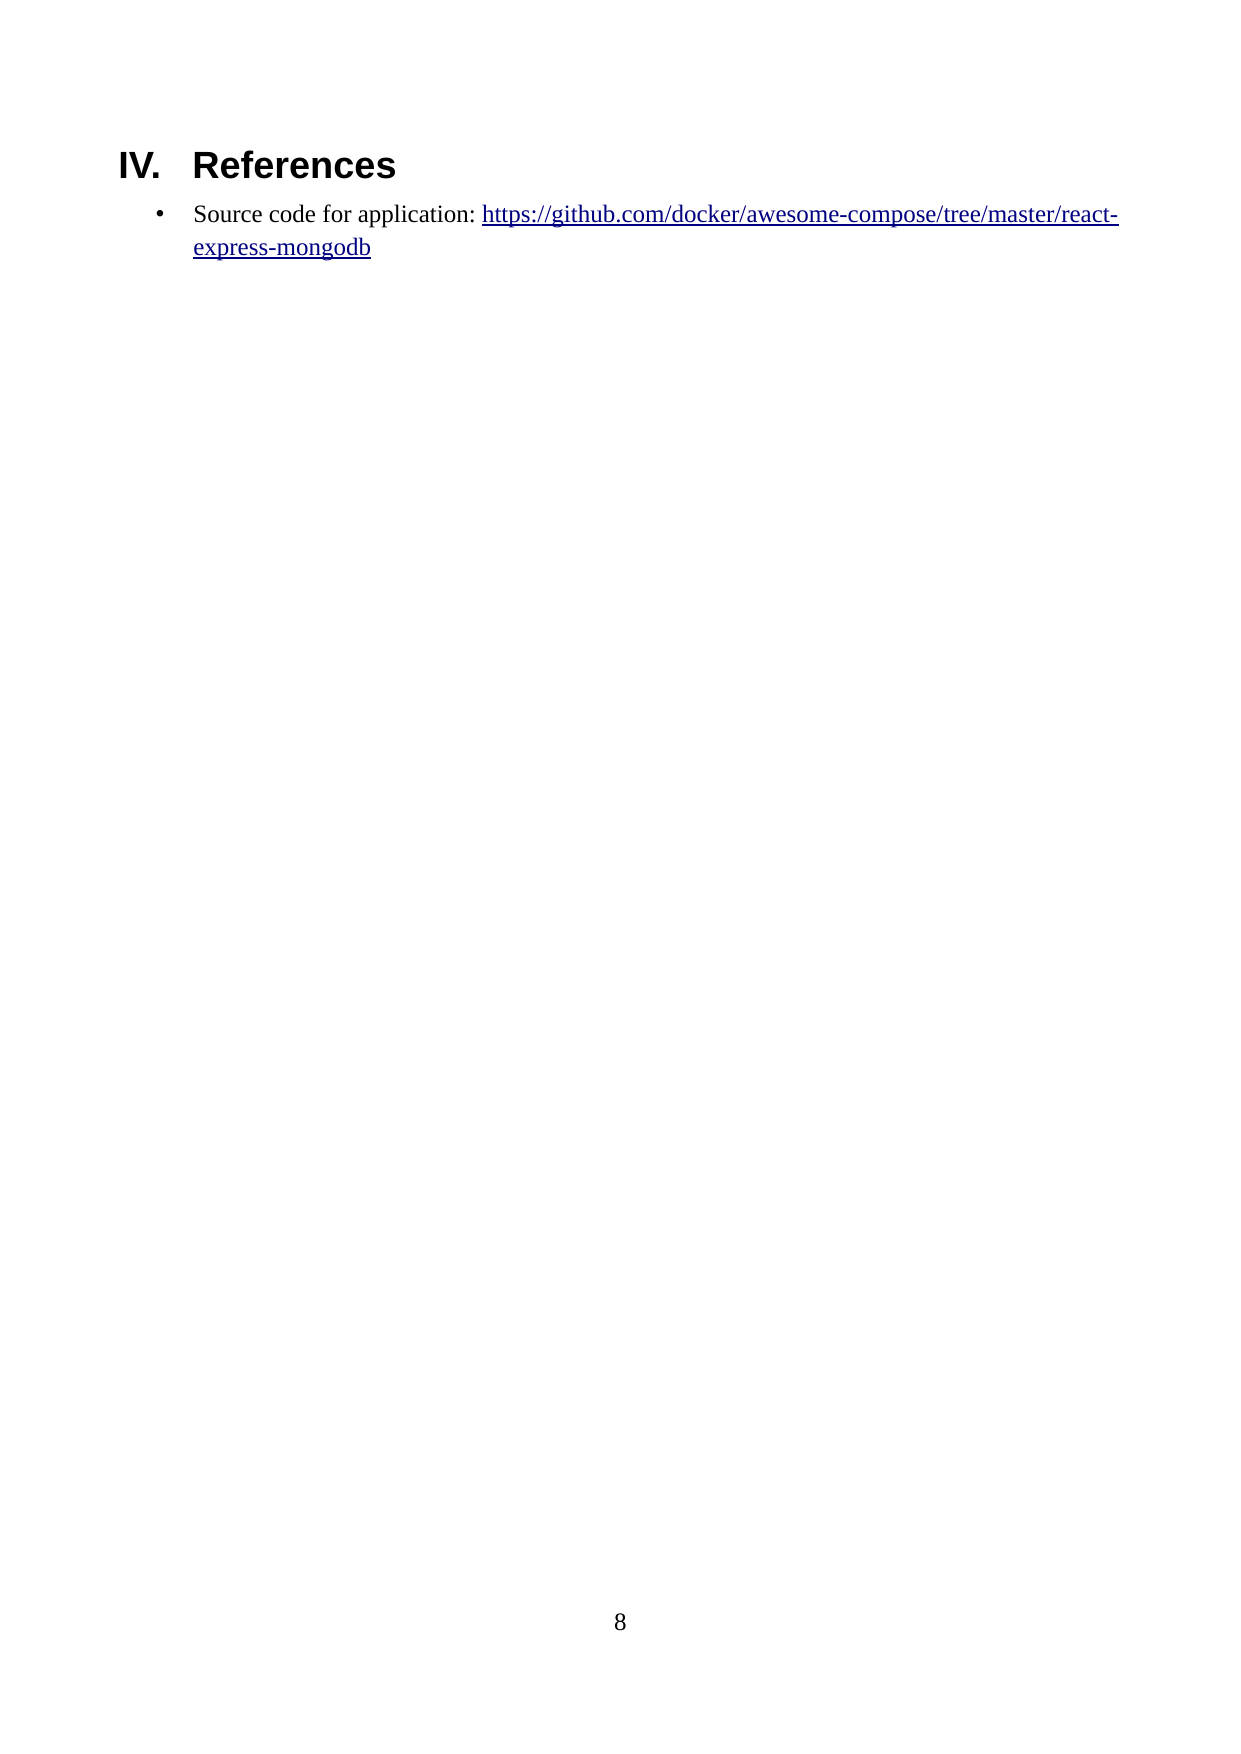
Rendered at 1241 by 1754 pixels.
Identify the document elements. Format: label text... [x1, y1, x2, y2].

subtitle References [118, 143, 1122, 187]
list Source code for application: https://github.com/docker/awesome-compose/tree/master/react-express-mongodb [156, 199, 1122, 261]
